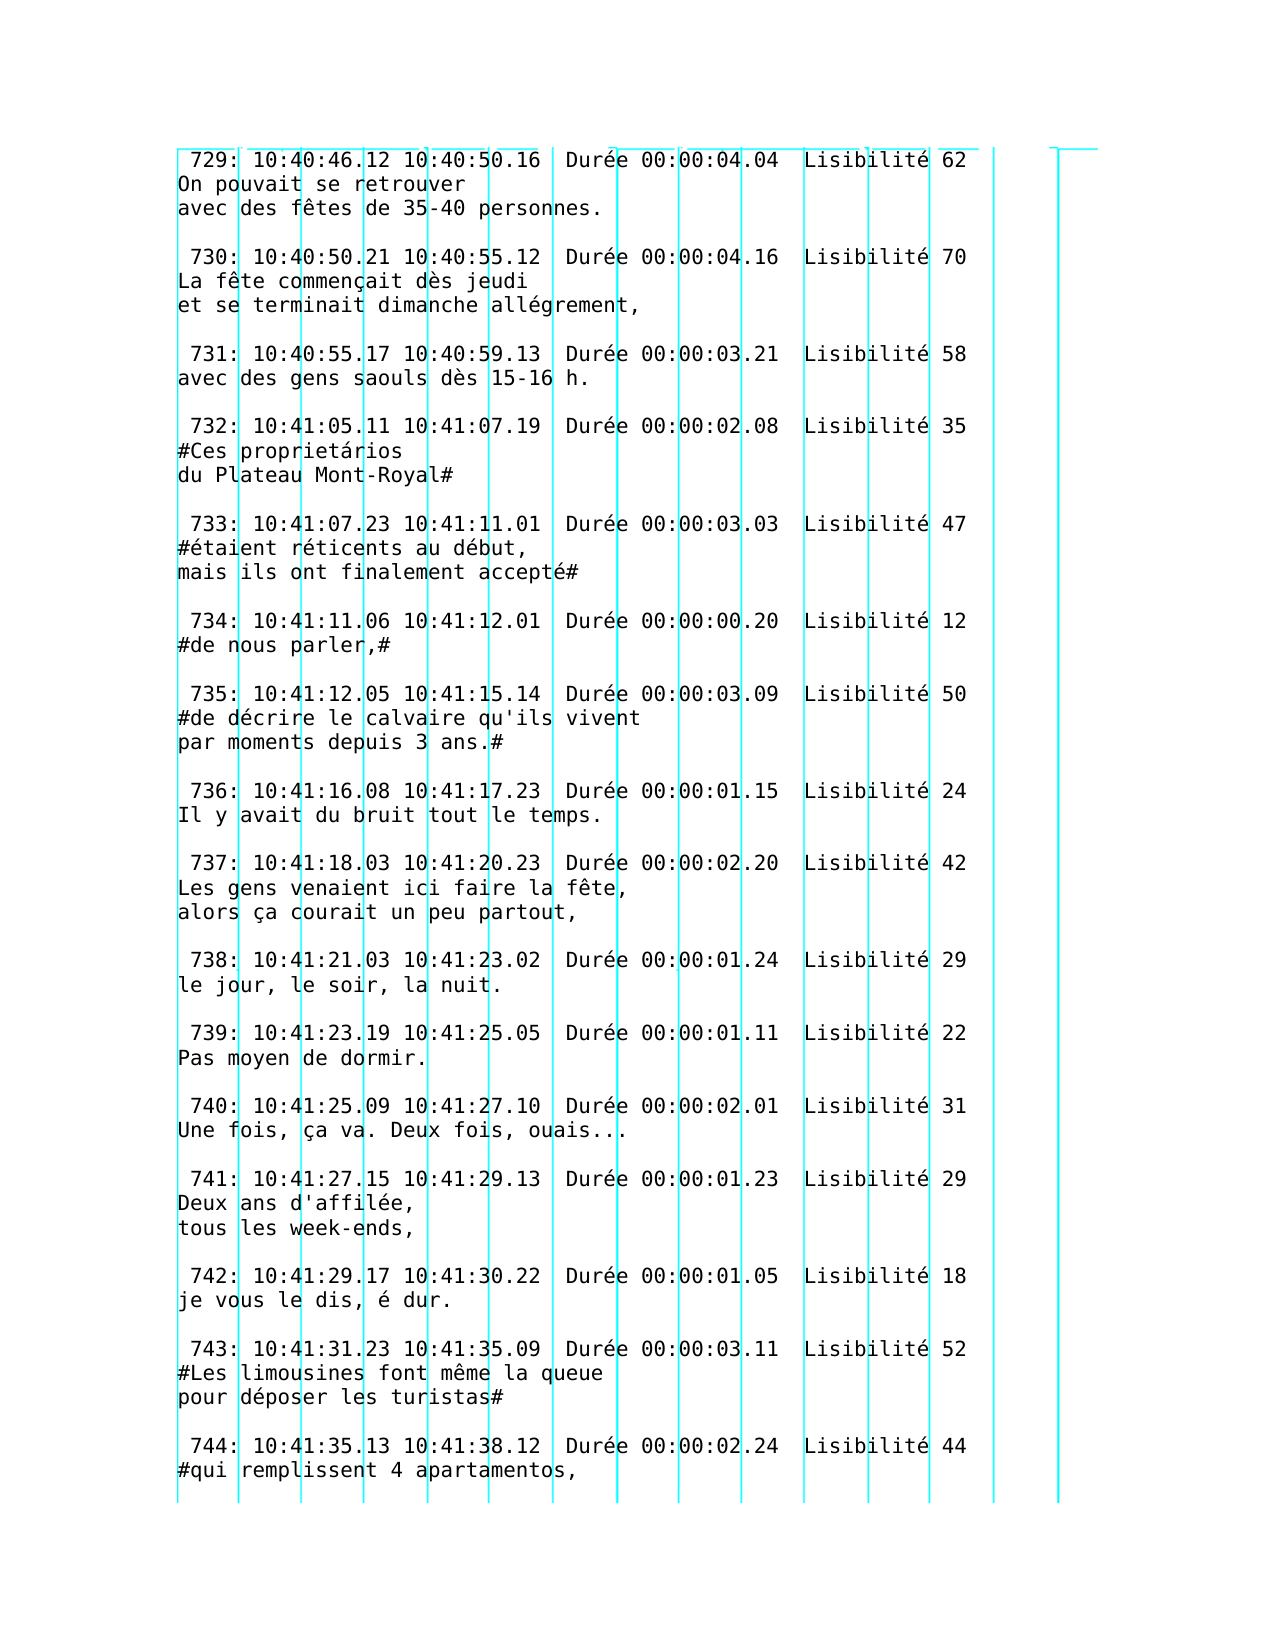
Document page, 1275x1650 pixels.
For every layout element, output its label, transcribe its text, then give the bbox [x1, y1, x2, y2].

text 742: 10:41:29.17 10:41:30.22 Durée 00:00:01.05 Lisibilité 18 [177, 1264, 1098, 1288]
text 738: 10:41:21.03 10:41:23.02 Durée 00:00:01.24 Lisibilité 29 [177, 948, 1098, 973]
text 741: 10:41:27.15 10:41:29.13 Durée 00:00:01.23 Lisibilité 29 [177, 1167, 1098, 1191]
text pour déposer les turistas# [177, 1385, 1098, 1410]
text 737: 10:41:18.03 10:41:20.23 Durée 00:00:02.20 Lisibilité 42 [177, 851, 1098, 876]
text 730: 10:40:50.21 10:40:55.12 Durée 00:00:04.16 Lisibilité 70 [177, 245, 1098, 269]
text Deux ans d'affilée, [177, 1191, 1098, 1216]
text #de décrire le calvaire qu'ils vivent [177, 706, 1098, 730]
text alors ça courait un peu partout, [177, 900, 1098, 924]
text 740: 10:41:25.09 10:41:27.10 Durée 00:00:02.01 Lisibilité 31 [177, 1094, 1098, 1118]
text avec des fêtes de 35-40 personnes. [177, 196, 1098, 220]
text 743: 10:41:31.23 10:41:35.09 Durée 00:00:03.11 Lisibilité 52 [177, 1337, 1098, 1361]
picture [177, 147, 1098, 1503]
text du Plateau Mont-Royal# [177, 463, 1098, 487]
text 739: 10:41:23.19 10:41:25.05 Durée 00:00:01.11 Lisibilité 22 [177, 1021, 1098, 1046]
text 734: 10:41:11.06 10:41:12.01 Durée 00:00:00.20 Lisibilité 12 [177, 609, 1098, 633]
text #de nous parler,# [177, 633, 1098, 657]
text 736: 10:41:16.08 10:41:17.23 Durée 00:00:01.15 Lisibilité 24 [177, 779, 1098, 803]
text On pouvait se retrouver [177, 172, 1098, 196]
text #qui remplissent 4 apartamentos, [177, 1458, 1098, 1482]
text et se terminait dimanche allégrement, [177, 293, 1098, 317]
text avec des gens saouls dès 15-16 h. [177, 366, 1098, 390]
text par moments depuis 3 ans.# [177, 730, 1098, 754]
text Une fois, ça va. Deux fois, ouais... [177, 1118, 1098, 1143]
text le jour, le soir, la nuit. [177, 973, 1098, 997]
text 731: 10:40:55.17 10:40:59.13 Durée 00:00:03.21 Lisibilité 58 [177, 342, 1098, 366]
text tous les week-ends, [177, 1216, 1098, 1240]
text 729: 10:40:46.12 10:40:50.16 Durée 00:00:04.04 Lisibilité 62 [177, 148, 1098, 172]
text 733: 10:41:07.23 10:41:11.01 Durée 00:00:03.03 Lisibilité 47 [177, 512, 1098, 536]
text Il y avait du bruit tout le temps. [177, 803, 1098, 827]
text 735: 10:41:12.05 10:41:15.14 Durée 00:00:03.09 Lisibilité 50 [177, 682, 1098, 706]
text Pas moyen de dormir. [177, 1046, 1098, 1070]
text #Les limousines font même la queue [177, 1361, 1098, 1385]
text 732: 10:41:05.11 10:41:07.19 Durée 00:00:02.08 Lisibilité 35 [177, 414, 1098, 439]
text mais ils ont finalement accepté# [177, 560, 1098, 584]
text 744: 10:41:35.13 10:41:38.12 Durée 00:00:02.24 Lisibilité 44 [177, 1434, 1098, 1458]
text #étaient réticents au début, [177, 536, 1098, 560]
text La fête commençait dès jeudi [177, 269, 1098, 293]
text je vous le dis, é dur. [177, 1288, 1098, 1313]
text Les gens venaient ici faire la fête, [177, 876, 1098, 900]
text #Ces proprietários [177, 439, 1098, 463]
